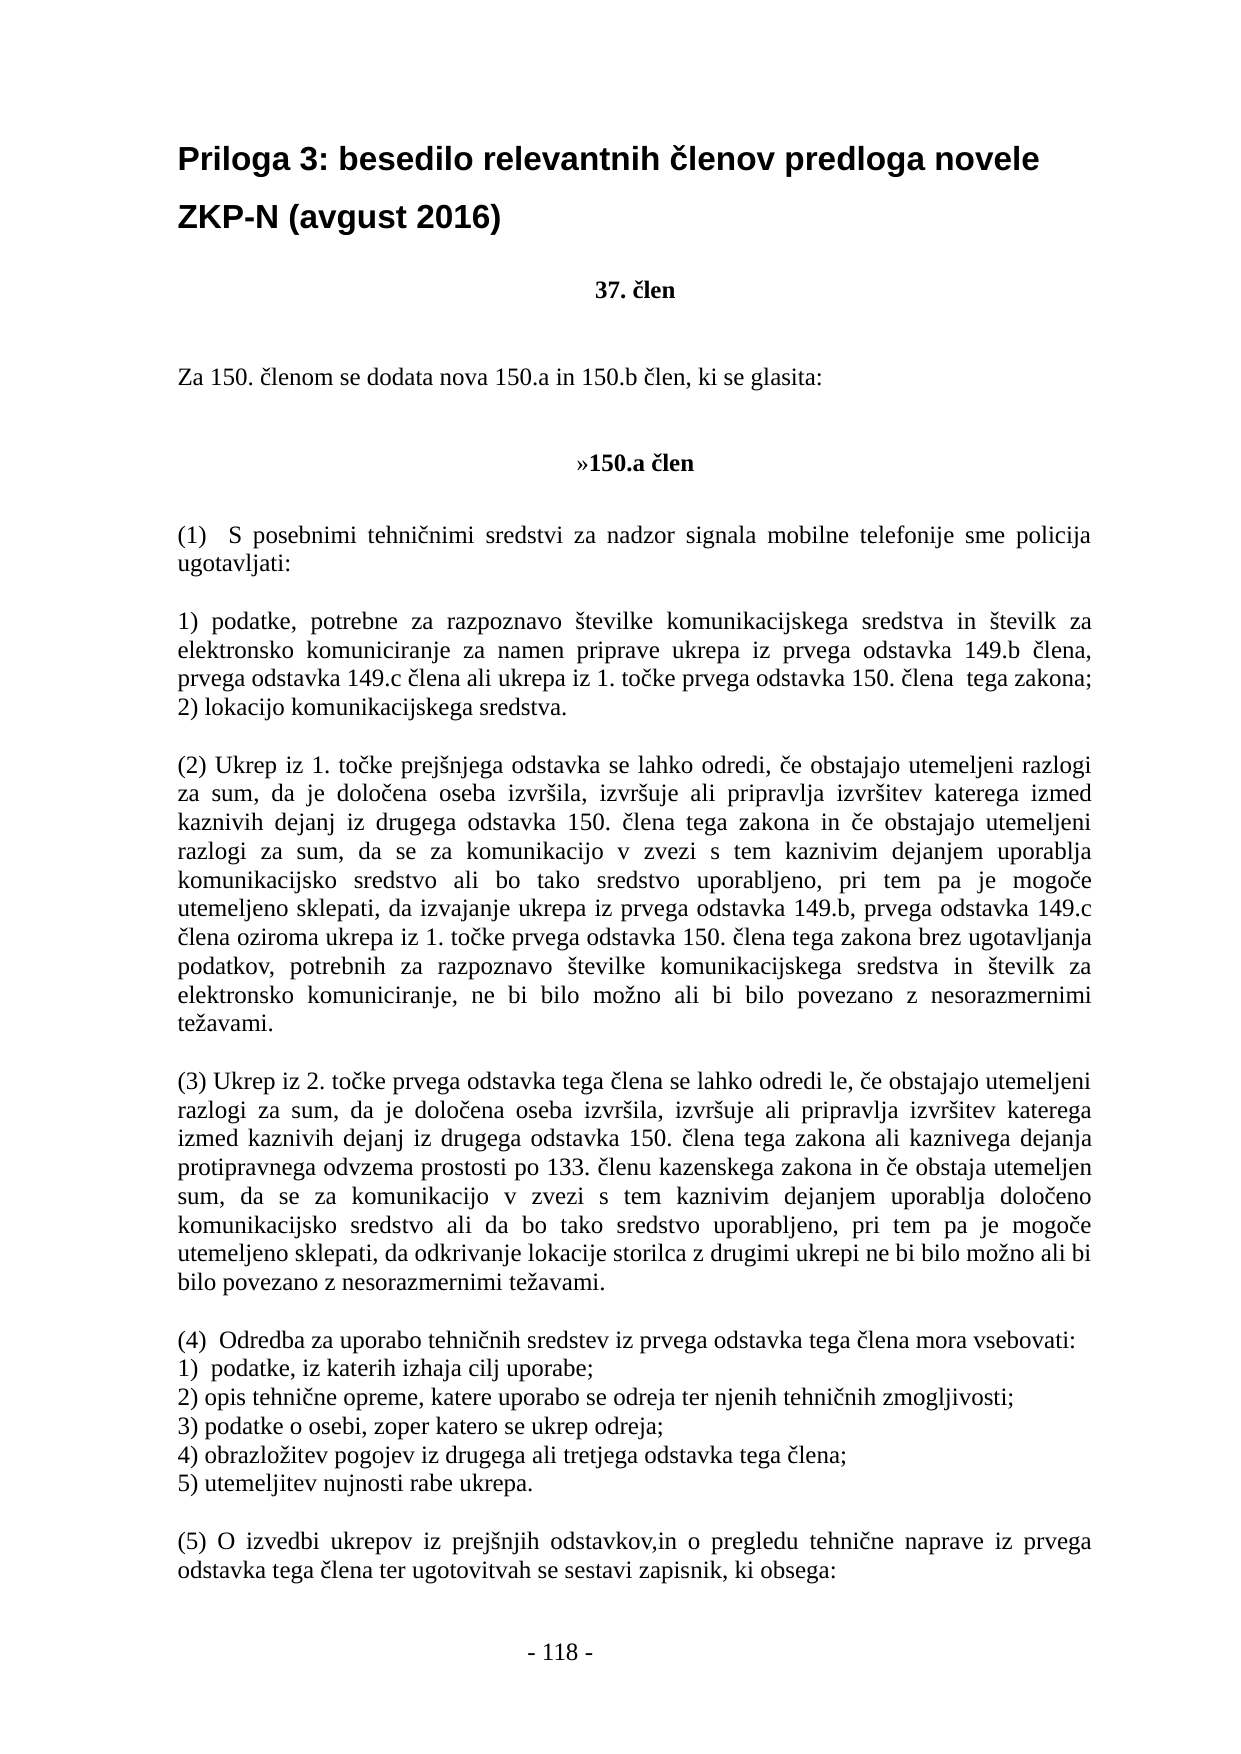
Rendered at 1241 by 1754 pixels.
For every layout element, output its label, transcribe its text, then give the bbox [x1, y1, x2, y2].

text 5) utemeljitev nujnosti rabe ukrepa. [177, 1468, 1093, 1497]
text 1) podatke, iz katerih izhaja cilj uporabe; [177, 1353, 1093, 1382]
text (4) Odredba za uporabo tehničnih sredstev iz prvega odstavka tega člena mora vsebovati: [177, 1325, 1093, 1353]
text Za 150. členom se dodata nova 150.a in 150.b člen, ki se glasita: [177, 362, 1093, 390]
text 3) podatke o osebi, zoper katero se ukrep odreja; [177, 1411, 1093, 1440]
text 37. člen [177, 275, 1093, 304]
text 2) opis tehnične opreme, katere uporabo se odreja ter njenih tehničnih zmogljivosti; [177, 1382, 1093, 1411]
text (5) O izvedbi ukrepov iz prejšnjih odstavkov,in o pregledu tehnične naprave iz prvega odstavka tega člena ter ugotovitvah se sestavi zapisnik, ki obsega: [177, 1526, 1093, 1583]
text (1) S posebnimi tehničnimi sredstvi za nadzor signala mobilne telefonije sme policija ugotavljati: [177, 520, 1093, 577]
text 1) podatke, potrebne za razpoznavo številke komunikacijskega sredstva in številk za elektronsko komuniciranje za namen priprave ukrepa iz prvega odstavka 149.b člena, prvega odstavka 149.c člena ali ukrepa iz 1. točke prvega odstavka 150. člena tega zakona; [177, 606, 1093, 692]
text (2) Ukrep iz 1. točke prejšnjega odstavka se lahko odredi, če obstajajo utemeljeni razlogi za sum, da je določena oseba izvršila, izvršuje ali pripravlja izvršitev katerega izmed kaznivih dejanj iz drugega odstavka 150. člena tega zakona in če obstajajo utemeljeni razlogi za sum, da se za komunikacijo v zvezi s tem kaznivim dejanjem uporablja komunikacijsko sredstvo ali bo tako sredstvo uporabljeno, pri tem pa je mogoče utemeljeno sklepati, da izvajanje ukrepa iz prvega odstavka 149.b, prvega odstavka 149.c člena oziroma ukrepa iz 1. točke prvega odstavka 150. člena tega zakona brez ugotavljanja podatkov, potrebnih za razpoznavo številke komunikacijskega sredstva in številk za elektronsko komuniciranje, ne bi bilo možno ali bi bilo povezano z nesorazmernimi težavami. [177, 750, 1093, 1037]
text »150.a člen [177, 448, 1093, 477]
text 4) obrazložitev pogojev iz drugega ali tretjega odstavka tega člena; [177, 1440, 1093, 1468]
text (3) Ukrep iz 2. točke prvega odstavka tega člena se lahko odredi le, če obstajajo utemeljeni razlogi za sum, da je določena oseba izvršila, izvršuje ali pripravlja izvršitev katerega izmed kaznivih dejanj iz drugega odstavka 150. člena tega zakona ali kaznivega dejanja protipravnega odvzema prostosti po 133. členu kazenskega zakona in če obstaja utemeljen sum, da se za komunikacijo v zvezi s tem kaznivim dejanjem uporablja določeno komunikacijsko sredstvo ali da bo tako sredstvo uporabljeno, pri tem pa je mogoče utemeljeno sklepati, da odkrivanje lokacije storilca z drugimi ukrepi ne bi bilo možno ali bi bilo povezano z nesorazmernimi težavami. [177, 1066, 1093, 1296]
text 2) lokacijo komunikacijskega sredstva. [177, 692, 1093, 721]
subtitle Priloga 3: besedilo relevantnih členov predloga novele ZKP-N (avgust 2016) [177, 139, 1093, 235]
